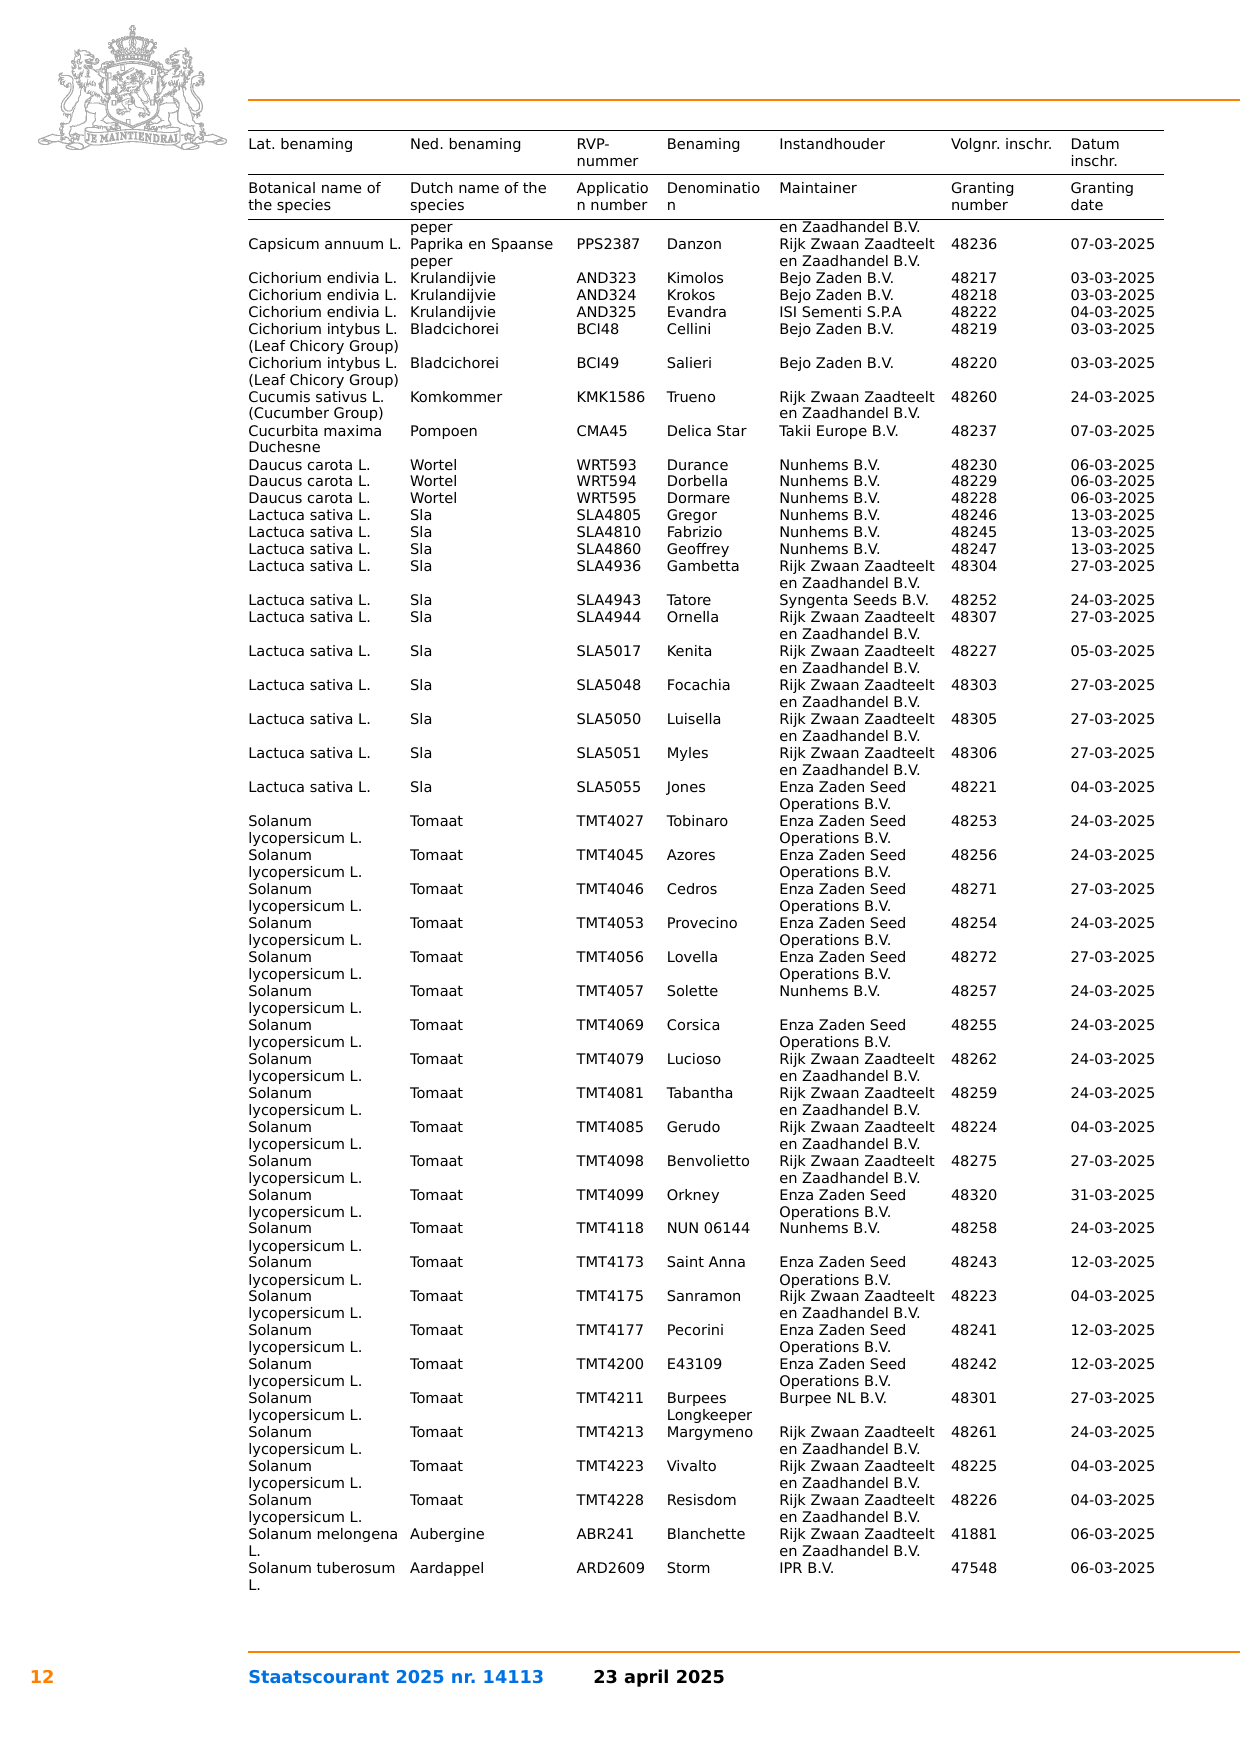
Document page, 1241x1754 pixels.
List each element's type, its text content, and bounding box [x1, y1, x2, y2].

table_cell Nunhems B.V. [773, 524, 945, 541]
table_cell Sla [404, 524, 570, 541]
table_cell Daucus carota L. [248, 473, 404, 490]
table_cell 12-03-2025 [1065, 1322, 1163, 1356]
table_cell 13-03-2025 [1065, 507, 1163, 524]
table_cell Enza Zaden Seed Operations B.V. [773, 847, 945, 881]
table_cell Rijk Zwaan Zaadteelt en Zaadhandel B.V. [773, 558, 945, 592]
table_cell 48224 [945, 1119, 1064, 1152]
table_cell 07-03-2025 [1065, 423, 1163, 456]
table_cell 48303 [945, 677, 1064, 711]
table_cell Rijk Zwaan Zaadteelt en Zaadhandel B.V. [773, 236, 945, 269]
table_cell Solanum lycopersicum L. [248, 1017, 404, 1051]
table_cell Margymeno [661, 1424, 773, 1458]
table_cell Tomaat [404, 813, 570, 847]
table_cell SLA4805 [570, 507, 661, 524]
table_cell 48225 [945, 1458, 1064, 1492]
table_cell IPR B.V. [773, 1560, 945, 1594]
table_header RVP-nummer [570, 131, 661, 174]
table_cell 48228 [945, 490, 1064, 507]
table_cell Cichorium endivia L. [248, 270, 404, 287]
table_cell Solanum lycopersicum L. [248, 1424, 404, 1458]
table_cell Paprika en Spaanse peper [404, 236, 570, 269]
table_header Instandhouder [773, 131, 945, 174]
table_cell Granting date [1065, 175, 1163, 219]
table_cell Tomaat [404, 1322, 570, 1356]
table_cell Enza Zaden Seed Operations B.V. [773, 779, 945, 813]
table_cell 48221 [945, 779, 1064, 813]
table_cell TMT4098 [570, 1153, 661, 1186]
table_cell Application number [570, 175, 661, 219]
table_cell 24-03-2025 [1065, 1085, 1163, 1118]
table_cell Storm [661, 1560, 773, 1594]
table_cell TMT4200 [570, 1356, 661, 1390]
table_cell Tomaat [404, 881, 570, 915]
table_cell Rijk Zwaan Zaadteelt en Zaadhandel B.V. [773, 1288, 945, 1322]
table_cell Solanum melongena L. [248, 1526, 404, 1560]
table_cell Enza Zaden Seed Operations B.V. [773, 1017, 945, 1051]
table_cell TMT4211 [570, 1390, 661, 1424]
table_cell Ornella [661, 609, 773, 643]
table_cell Tomaat [404, 983, 570, 1017]
table_cell TMT4079 [570, 1051, 661, 1084]
table_cell AND323 [570, 270, 661, 287]
table_cell 48272 [945, 949, 1064, 983]
table_cell Tomaat [404, 1220, 570, 1254]
table_cell 48219 [945, 321, 1064, 354]
table_cell 31-03-2025 [1065, 1186, 1163, 1220]
table_cell 48259 [945, 1085, 1064, 1118]
table_cell Cichorium endivia L. [248, 287, 404, 303]
table_header Ned. benaming [404, 131, 570, 174]
table_cell 24-03-2025 [1065, 1424, 1163, 1458]
table_cell Jones [661, 779, 773, 813]
table_cell 24-03-2025 [1065, 983, 1163, 1017]
table_cell 24-03-2025 [1065, 847, 1163, 881]
table_cell Sla [404, 677, 570, 711]
table_cell KMK1586 [570, 389, 661, 422]
table_cell Lactuca sativa L. [248, 677, 404, 711]
table_cell Lactuca sativa L. [248, 643, 404, 677]
picture [38, 25, 227, 150]
table_cell 48301 [945, 1390, 1064, 1424]
table_cell Capsicum annuum L. [248, 236, 404, 269]
table_cell Delica Star [661, 423, 773, 456]
table_cell 48241 [945, 1322, 1064, 1356]
table_cell NUN 06144 [661, 1220, 773, 1254]
table_cell Vivalto [661, 1458, 773, 1492]
table_header Datum inschr. [1065, 131, 1163, 174]
table_cell Nunhems B.V. [773, 473, 945, 490]
table_cell Provecino [661, 915, 773, 949]
table_cell Tomaat [404, 1186, 570, 1220]
table_cell 48255 [945, 1017, 1064, 1051]
table_cell 04-03-2025 [1065, 1288, 1163, 1322]
table_cell Solanum lycopersicum L. [248, 1492, 404, 1526]
table_cell Sla [404, 779, 570, 813]
table_cell Fabrizio [661, 524, 773, 541]
table_cell Lactuca sativa L. [248, 507, 404, 524]
table_cell 13-03-2025 [1065, 541, 1163, 558]
table_cell TMT4045 [570, 847, 661, 881]
table_cell Krulandijvie [404, 287, 570, 303]
table_cell Cucumis sativus L. (Cucumber Group) [248, 389, 404, 422]
table_cell Trueno [661, 389, 773, 422]
table_cell Solanum lycopersicum L. [248, 1153, 404, 1186]
table_cell Maintainer [773, 175, 945, 219]
table_cell TMT4069 [570, 1017, 661, 1051]
table_cell 48258 [945, 1220, 1064, 1254]
table_cell Solanum lycopersicum L. [248, 881, 404, 915]
table_cell 48304 [945, 558, 1064, 592]
table_cell 48320 [945, 1186, 1064, 1220]
table_cell WRT595 [570, 490, 661, 507]
table_cell Tomaat [404, 1051, 570, 1084]
table_cell Dorbella [661, 473, 773, 490]
table_cell Solanum lycopersicum L. [248, 1254, 404, 1288]
table_cell Tomaat [404, 949, 570, 983]
table_cell Lactuca sativa L. [248, 779, 404, 813]
table_cell Solanum lycopersicum L. [248, 1288, 404, 1322]
table_cell Nunhems B.V. [773, 456, 945, 473]
table_cell Corsica [661, 1017, 773, 1051]
table_cell Rijk Zwaan Zaadteelt en Zaadhandel B.V. [773, 389, 945, 422]
table_cell Cedros [661, 881, 773, 915]
table_cell Lactuca sativa L. [248, 609, 404, 643]
table_cell Sanramon [661, 1288, 773, 1322]
table_cell AND324 [570, 287, 661, 303]
table_cell 47548 [945, 1560, 1064, 1594]
table_cell WRT594 [570, 473, 661, 490]
table_cell Sla [404, 558, 570, 592]
table_cell Solanum lycopersicum L. [248, 813, 404, 847]
table_cell 24-03-2025 [1065, 389, 1163, 422]
table_cell 24-03-2025 [1065, 813, 1163, 847]
table_cell Takii Europe B.V. [773, 423, 945, 456]
table_cell Tomaat [404, 1085, 570, 1118]
table_cell Lactuca sativa L. [248, 711, 404, 745]
table_cell Tomaat [404, 1492, 570, 1526]
table_cell TMT4173 [570, 1254, 661, 1288]
table_cell Solanum lycopersicum L. [248, 847, 404, 881]
table_cell Solanum lycopersicum L. [248, 1119, 404, 1152]
table_cell 48271 [945, 881, 1064, 915]
table_cell Enza Zaden Seed Operations B.V. [773, 1322, 945, 1356]
table_cell 06-03-2025 [1065, 1560, 1163, 1594]
table_cell SLA5050 [570, 711, 661, 745]
table_cell Pecorini [661, 1322, 773, 1356]
table_cell Solanum lycopersicum L. [248, 949, 404, 983]
table_cell 48247 [945, 541, 1064, 558]
table_cell SLA5051 [570, 745, 661, 779]
table_cell Bejo Zaden B.V. [773, 355, 945, 388]
table_cell 48217 [945, 270, 1064, 287]
table_cell AND325 [570, 304, 661, 321]
table_cell Bladcichorei [404, 355, 570, 388]
table_cell Nunhems B.V. [773, 1220, 945, 1254]
table_cell Krulandijvie [404, 270, 570, 287]
table_cell TMT4175 [570, 1288, 661, 1322]
table_cell Cichorium intybus L. (Leaf Chicory Group) [248, 321, 404, 354]
table_cell Sla [404, 643, 570, 677]
table_cell 06-03-2025 [1065, 473, 1163, 490]
table_cell Solanum lycopersicum L. [248, 1085, 404, 1118]
table_cell 27-03-2025 [1065, 609, 1163, 643]
table_header Benaming [661, 131, 773, 174]
table_cell Rijk Zwaan Zaadteelt en Zaadhandel B.V. [773, 1492, 945, 1526]
table_cell BCI48 [570, 321, 661, 354]
table_cell 03-03-2025 [1065, 321, 1163, 354]
table_cell 48242 [945, 1356, 1064, 1390]
table_cell 27-03-2025 [1065, 677, 1163, 711]
table_cell Lactuca sativa L. [248, 558, 404, 592]
table_cell 48237 [945, 423, 1064, 456]
table_cell CMA45 [570, 423, 661, 456]
table_cell Dutch name of the species [404, 175, 570, 219]
table_cell 27-03-2025 [1065, 881, 1163, 915]
table_cell Lactuca sativa L. [248, 745, 404, 779]
table_cell TMT4118 [570, 1220, 661, 1254]
table_cell Rijk Zwaan Zaadteelt en Zaadhandel B.V. [773, 1153, 945, 1186]
table_cell SLA4944 [570, 609, 661, 643]
table_cell TMT4099 [570, 1186, 661, 1220]
table_cell Daucus carota L. [248, 490, 404, 507]
table_cell Pompoen [404, 423, 570, 456]
table_header Lat. benaming [248, 131, 404, 174]
table_cell Kimolos [661, 270, 773, 287]
table_cell Enza Zaden Seed Operations B.V. [773, 1356, 945, 1390]
table_cell Bejo Zaden B.V. [773, 287, 945, 303]
table_cell Tomaat [404, 915, 570, 949]
table_cell Tatore [661, 592, 773, 609]
table_cell Rijk Zwaan Zaadteelt en Zaadhandel B.V. [773, 677, 945, 711]
table_cell 48261 [945, 1424, 1064, 1458]
table_cell TMT4053 [570, 915, 661, 949]
table_cell 06-03-2025 [1065, 490, 1163, 507]
table_cell Syngenta Seeds B.V. [773, 592, 945, 609]
table_cell Sla [404, 541, 570, 558]
table_cell 48218 [945, 287, 1064, 303]
table_cell Saint Anna [661, 1254, 773, 1288]
table_cell Enza Zaden Seed Operations B.V. [773, 813, 945, 847]
table_cell 27-03-2025 [1065, 558, 1163, 592]
table_cell PPS2387 [570, 236, 661, 269]
table_cell Geoffrey [661, 541, 773, 558]
table_cell BCI49 [570, 355, 661, 388]
table_cell Lucioso [661, 1051, 773, 1084]
table_cell 12-03-2025 [1065, 1254, 1163, 1288]
table_cell 04-03-2025 [1065, 304, 1163, 321]
table_cell 48230 [945, 456, 1064, 473]
table_cell Rijk Zwaan Zaadteelt en Zaadhandel B.V. [773, 711, 945, 745]
table_cell 48305 [945, 711, 1064, 745]
table_cell Tomaat [404, 1356, 570, 1390]
table_cell 48275 [945, 1153, 1064, 1186]
table_cell Bejo Zaden B.V. [773, 321, 945, 354]
table_cell SLA5055 [570, 779, 661, 813]
table_cell 04-03-2025 [1065, 779, 1163, 813]
table_cell TMT4223 [570, 1458, 661, 1492]
table_cell 27-03-2025 [1065, 1153, 1163, 1186]
table_cell Sla [404, 745, 570, 779]
table_cell Resisdom [661, 1492, 773, 1526]
table_cell Enza Zaden Seed Operations B.V. [773, 915, 945, 949]
table_cell Gambetta [661, 558, 773, 592]
table_cell Granting number [945, 175, 1064, 219]
table_cell TMT4213 [570, 1424, 661, 1458]
table_cell Dormare [661, 490, 773, 507]
table_cell SLA4936 [570, 558, 661, 592]
table_cell [1065, 220, 1163, 236]
table_cell Nunhems B.V. [773, 507, 945, 524]
table_cell Tomaat [404, 847, 570, 881]
table_cell Durance [661, 456, 773, 473]
table_cell Luisella [661, 711, 773, 745]
table_cell 48252 [945, 592, 1064, 609]
table_cell Rijk Zwaan Zaadteelt en Zaadhandel B.V. [773, 1424, 945, 1458]
table_cell Aubergine [404, 1526, 570, 1560]
table_cell Tomaat [404, 1424, 570, 1458]
table_cell 48262 [945, 1051, 1064, 1084]
table_cell Azores [661, 847, 773, 881]
table_cell 48243 [945, 1254, 1064, 1288]
table_cell Solanum lycopersicum L. [248, 1186, 404, 1220]
table_cell Solanum lycopersicum L. [248, 1458, 404, 1492]
table_cell ABR241 [570, 1526, 661, 1560]
table_header Volgnr. inschr. [945, 131, 1064, 174]
table_cell 48227 [945, 643, 1064, 677]
table_cell Tabantha [661, 1085, 773, 1118]
table_cell 06-03-2025 [1065, 1526, 1163, 1560]
table_cell TMT4046 [570, 881, 661, 915]
table_cell Solanum lycopersicum L. [248, 983, 404, 1017]
table_cell Wortel [404, 473, 570, 490]
table_cell Rijk Zwaan Zaadteelt en Zaadhandel B.V. [773, 745, 945, 779]
table_cell 24-03-2025 [1065, 1220, 1163, 1254]
table_cell 48260 [945, 389, 1064, 422]
table_cell Solanum lycopersicum L. [248, 1356, 404, 1390]
table_cell Denomination [661, 175, 773, 219]
table_cell SLA4943 [570, 592, 661, 609]
table_cell Tomaat [404, 1458, 570, 1492]
table_cell 24-03-2025 [1065, 592, 1163, 609]
table_cell SLA4810 [570, 524, 661, 541]
table_cell Solanum lycopersicum L. [248, 1322, 404, 1356]
table_cell Botanical name of the species [248, 175, 404, 219]
table_cell Solanum lycopersicum L. [248, 1051, 404, 1084]
table_cell Rijk Zwaan Zaadteelt en Zaadhandel B.V. [773, 1119, 945, 1152]
table_cell 24-03-2025 [1065, 1051, 1163, 1084]
table_cell TMT4085 [570, 1119, 661, 1152]
table_cell Enza Zaden Seed Operations B.V. [773, 881, 945, 915]
table_cell 48223 [945, 1288, 1064, 1322]
table_cell Tomaat [404, 1119, 570, 1152]
table_cell TMT4027 [570, 813, 661, 847]
table_cell 03-03-2025 [1065, 287, 1163, 303]
table_cell 48222 [945, 304, 1064, 321]
table_cell Myles [661, 745, 773, 779]
table_cell Evandra [661, 304, 773, 321]
table_cell Danzon [661, 236, 773, 269]
table_cell Cucurbita maxima Duchesne [248, 423, 404, 456]
table_cell Solanum tuberosum L. [248, 1560, 404, 1594]
table_cell Daucus carota L. [248, 456, 404, 473]
table_cell Krokos [661, 287, 773, 303]
table_cell TMT4081 [570, 1085, 661, 1118]
table_cell SLA4860 [570, 541, 661, 558]
table_cell 27-03-2025 [1065, 711, 1163, 745]
table_cell Tomaat [404, 1288, 570, 1322]
table_cell Focachia [661, 677, 773, 711]
table_cell Tomaat [404, 1017, 570, 1051]
table_cell 04-03-2025 [1065, 1492, 1163, 1526]
table_cell en Zaadhandel B.V. [773, 220, 945, 236]
table_cell Rijk Zwaan Zaadteelt en Zaadhandel B.V. [773, 643, 945, 677]
table_cell Rijk Zwaan Zaadteelt en Zaadhandel B.V. [773, 1085, 945, 1118]
table_cell 03-03-2025 [1065, 270, 1163, 287]
table_cell 24-03-2025 [1065, 1017, 1163, 1051]
table_cell Sla [404, 609, 570, 643]
table_cell 48226 [945, 1492, 1064, 1526]
table_cell Gregor [661, 507, 773, 524]
table_cell 48229 [945, 473, 1064, 490]
table_cell SLA5048 [570, 677, 661, 711]
table_cell Enza Zaden Seed Operations B.V. [773, 949, 945, 983]
table_cell SLA5017 [570, 643, 661, 677]
table_cell 04-03-2025 [1065, 1458, 1163, 1492]
table_cell 24-03-2025 [1065, 915, 1163, 949]
table_cell Tomaat [404, 1153, 570, 1186]
table_cell Rijk Zwaan Zaadteelt en Zaadhandel B.V. [773, 1526, 945, 1560]
table_cell Lactuca sativa L. [248, 524, 404, 541]
table_cell peper [404, 220, 570, 236]
table_cell Nunhems B.V. [773, 983, 945, 1017]
table_cell Nunhems B.V. [773, 490, 945, 507]
table_cell Burpee NL B.V. [773, 1390, 945, 1424]
table_cell Nunhems B.V. [773, 541, 945, 558]
table_cell Rijk Zwaan Zaadteelt en Zaadhandel B.V. [773, 1051, 945, 1084]
table_cell [570, 220, 661, 236]
table_cell Cichorium intybus L. (Leaf Chicory Group) [248, 355, 404, 388]
table_cell 07-03-2025 [1065, 236, 1163, 269]
table_cell TMT4177 [570, 1322, 661, 1356]
table_cell 48220 [945, 355, 1064, 388]
table_cell ISI Sementi S.P.A [773, 304, 945, 321]
table_cell Cichorium endivia L. [248, 304, 404, 321]
table_cell [945, 220, 1064, 236]
table_cell Tomaat [404, 1390, 570, 1424]
table_cell Benvolietto [661, 1153, 773, 1186]
table_cell Wortel [404, 490, 570, 507]
table_cell ARD2609 [570, 1560, 661, 1594]
table_cell Lovella [661, 949, 773, 983]
table_cell 48256 [945, 847, 1064, 881]
table_cell 27-03-2025 [1065, 1390, 1163, 1424]
table_cell Wortel [404, 456, 570, 473]
table_cell 06-03-2025 [1065, 456, 1163, 473]
table_cell Lactuca sativa L. [248, 592, 404, 609]
table_cell TMT4057 [570, 983, 661, 1017]
table_cell Solanum lycopersicum L. [248, 1390, 404, 1424]
table_cell 48254 [945, 915, 1064, 949]
table_cell Tobinaro [661, 813, 773, 847]
table_cell Kenita [661, 643, 773, 677]
table_cell Sla [404, 711, 570, 745]
table_cell Solanum lycopersicum L. [248, 1220, 404, 1254]
table_cell Solanum lycopersicum L. [248, 915, 404, 949]
table_cell Krulandijvie [404, 304, 570, 321]
table_cell Orkney [661, 1186, 773, 1220]
table_cell TMT4056 [570, 949, 661, 983]
table_cell Tomaat [404, 1254, 570, 1288]
table_cell 04-03-2025 [1065, 1119, 1163, 1152]
table_cell Solette [661, 983, 773, 1017]
table_cell Cellini [661, 321, 773, 354]
table_cell 41881 [945, 1526, 1064, 1560]
table_cell 48245 [945, 524, 1064, 541]
table_cell 48306 [945, 745, 1064, 779]
table_cell Salieri [661, 355, 773, 388]
table_cell [661, 220, 773, 236]
table_cell 27-03-2025 [1065, 949, 1163, 983]
table_cell Enza Zaden Seed Operations B.V. [773, 1254, 945, 1288]
table_cell 13-03-2025 [1065, 524, 1163, 541]
table_cell Rijk Zwaan Zaadteelt en Zaadhandel B.V. [773, 609, 945, 643]
table_cell 48246 [945, 507, 1064, 524]
table_cell [248, 220, 404, 236]
table_cell 48257 [945, 983, 1064, 1017]
table_cell 48307 [945, 609, 1064, 643]
table_cell Blanchette [661, 1526, 773, 1560]
table_cell Lactuca sativa L. [248, 541, 404, 558]
table_cell Enza Zaden Seed Operations B.V. [773, 1186, 945, 1220]
table_cell Burpees Longkeeper [661, 1390, 773, 1424]
table_cell TMT4228 [570, 1492, 661, 1526]
table_cell Rijk Zwaan Zaadteelt en Zaadhandel B.V. [773, 1458, 945, 1492]
table_cell Bejo Zaden B.V. [773, 270, 945, 287]
table_cell 27-03-2025 [1065, 745, 1163, 779]
table_cell Sla [404, 507, 570, 524]
table_cell WRT593 [570, 456, 661, 473]
table_cell 12-03-2025 [1065, 1356, 1163, 1390]
table_cell Bladcichorei [404, 321, 570, 354]
table_cell Aardappel [404, 1560, 570, 1594]
table_cell 05-03-2025 [1065, 643, 1163, 677]
table_cell Gerudo [661, 1119, 773, 1152]
table_cell Komkommer [404, 389, 570, 422]
table_cell Sla [404, 592, 570, 609]
table_cell 48253 [945, 813, 1064, 847]
table_cell 48236 [945, 236, 1064, 269]
table_cell E43109 [661, 1356, 773, 1390]
table_cell 03-03-2025 [1065, 355, 1163, 388]
